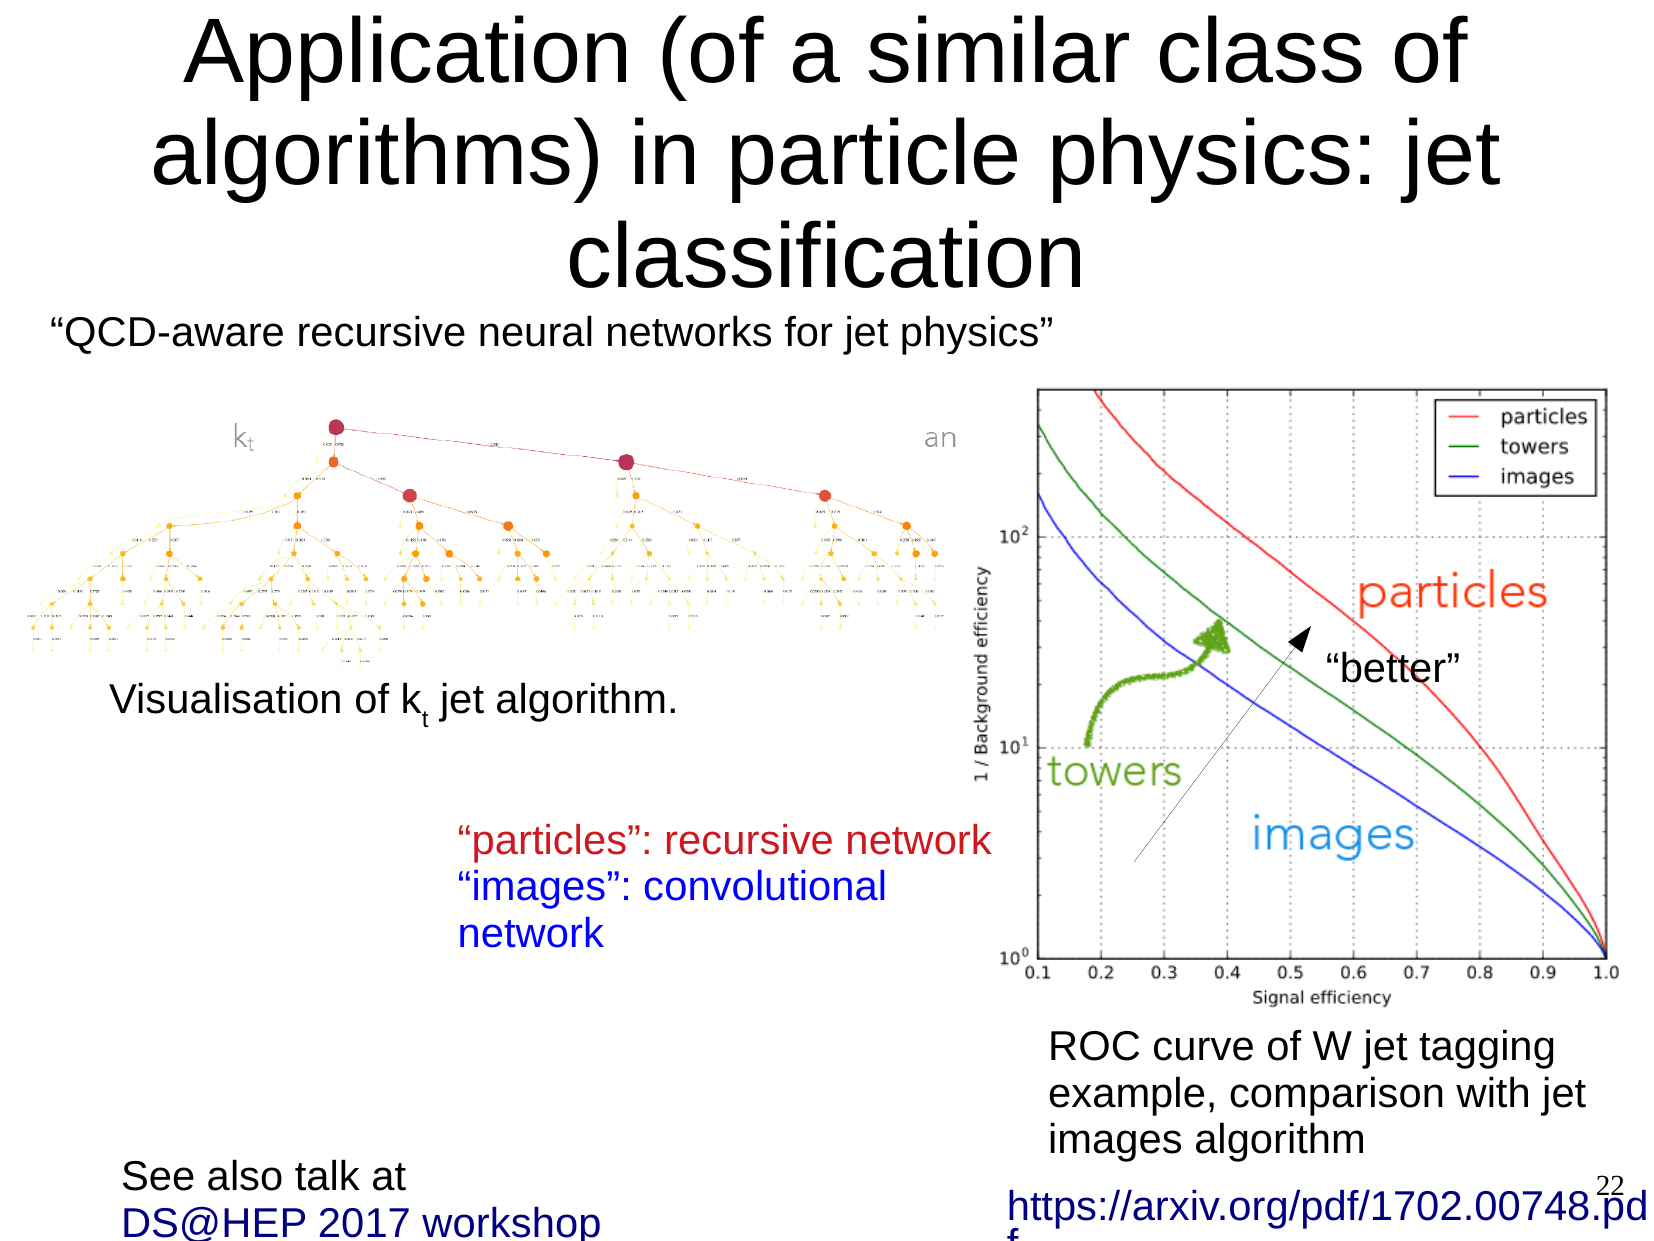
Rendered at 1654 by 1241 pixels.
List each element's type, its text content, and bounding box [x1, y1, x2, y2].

text_box ROC curve of W jet tagging example, comparison with jet images algorithm [1033, 1015, 1630, 1171]
text_box “better” [1311, 637, 1571, 700]
text_box https://arxiv.org/pdf/1702.00748.pdf [992, 1175, 1654, 1241]
picture [20, 354, 1636, 1035]
text_box “particles”: recursive network “images”: convolutional network [442, 809, 1058, 964]
text_box Visualisation of kt jet algorithm. [94, 668, 898, 740]
text_box See also talk at DS@HEP 2017 workshop [106, 1145, 898, 1241]
text_box “QCD-aware recursive neural networks for jet physics” [35, 301, 1536, 363]
title Application (of a similar class of algorithms) in particle physics: jet classification [82, 0, 1571, 307]
